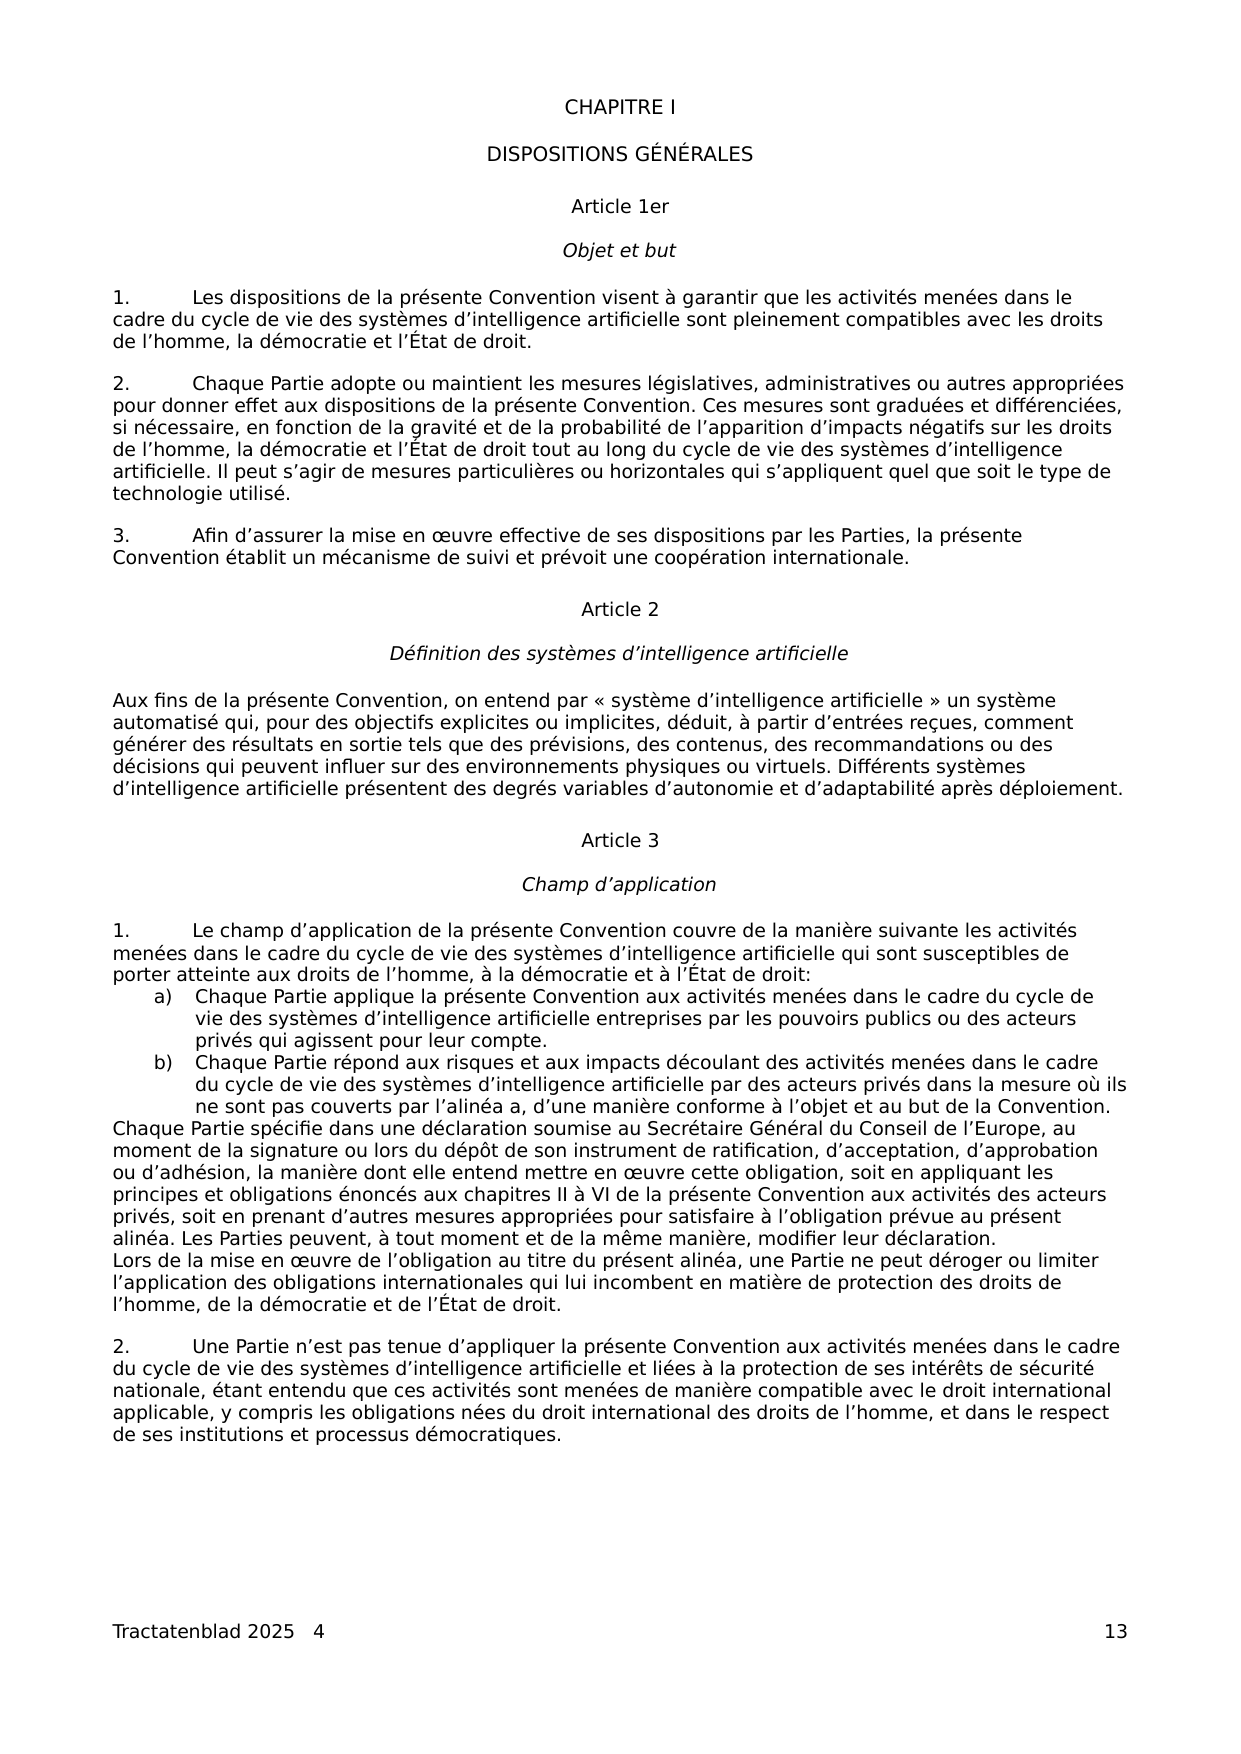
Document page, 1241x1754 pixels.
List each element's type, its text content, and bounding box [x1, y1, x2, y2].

subtitle CHAPITRE I DISPOSITIONS GÉNÉRALES [112, 96, 1128, 166]
subtitle Article 3 Champ d’application [112, 829, 1128, 895]
subtitle Article 2 Définition des systèmes d’intelligence artificielle [112, 599, 1128, 664]
text 3. Afin d’assurer la mise en œuvre effective de ses dispositions par les Parties, la présente Convention établit un mécanisme de suivi et prévoit une coopération internationale. [112, 525, 1128, 569]
text Lors de la mise en œuvre de l’obligation au titre du présent alinéa, une Partie ne peut déroger ou limiter l’application des obligations internationales qui lui incombent en matière de protection des droits de l’homme, de la démocratie et de l’État de droit. [112, 1250, 1128, 1316]
text 1. Les dispositions de la présente Convention visent à garantir que les activités menées dans le cadre du cycle de vie des systèmes d’intelligence artificielle sont pleinement compatibles avec les droits de l’homme, la démocratie et l’État de droit. [112, 287, 1128, 353]
text 2. Chaque Partie adopte ou maintient les mesures législatives, administratives ou autres appropriées pour donner effet aux dispositions de la présente Convention. Ces mesures sont graduées et différenciées, si nécessaire, en fonction de la gravité et de la probabilité de l’apparition d’impacts négatifs sur les droits de l’homme, la démocratie et l’État de droit tout au long du cycle de vie des systèmes d’intelligence artificielle. Il peut s’agir de mesures particulières ou horizontales qui s’appliquent quel que soit le type de technologie utilisé. [112, 373, 1128, 505]
text Aux fins de la présente Convention, on entend par « système d’intelligence artificielle » un système automatisé qui, pour des objectifs explicites ou implicites, déduit, à partir d’entrées reçues, comment générer des résultats en sortie tels que des prévisions, des contenus, des recommandations ou des décisions qui peuvent influer sur des environnements physiques ou virtuels. Différents systèmes d’intelligence artificielle présentent des degrés variables d’autonomie et d’adaptabilité après déploiement. [112, 689, 1128, 799]
text a) Chaque Partie applique la présente Convention aux activités menées dans le cadre du cycle de vie des systèmes d’intelligence artificielle entreprises par les pouvoirs publics ou des acteurs privés qui agissent pour leur compte. [153, 986, 1128, 1052]
text Chaque Partie spécifie dans une déclaration soumise au Secrétaire Général du Conseil de l’Europe, au moment de la signature ou lors du dépôt de son instrument de ratification, d’acceptation, d’approbation ou d’adhésion, la manière dont elle entend mettre en œuvre cette obligation, soit en appliquant les principes et obligations énoncés aux chapitres II à VI de la présente Convention aux activités des acteurs privés, soit en prenant d’autres mesures appropriées pour satisfaire à l’obligation prévue au présent alinéa. Les Parties peuvent, à tout moment et de la même manière, modifier leur déclaration. [112, 1118, 1128, 1250]
subtitle Article 1er Objet et but [112, 196, 1128, 262]
text 1. Le champ d’application de la présente Convention couvre de la manière suivante les activités menées dans le cadre du cycle de vie des systèmes d’intelligence artificielle qui sont susceptibles de porter atteinte aux droits de l’homme, à la démocratie et à l’État de droit: [112, 920, 1128, 986]
text 2. Une Partie n’est pas tenue d’appliquer la présente Convention aux activités menées dans le cadre du cycle de vie des systèmes d’intelligence artificielle et liées à la protection de ses intérêts de sécurité nationale, étant entendu que ces activités sont menées de manière compatible avec le droit international applicable, y compris les obligations nées du droit international des droits de l’homme, et dans le respect de ses institutions et processus démocratiques. [112, 1336, 1128, 1446]
text b) Chaque Partie répond aux risques et aux impacts découlant des activités menées dans le cadre du cycle de vie des systèmes d’intelligence artificielle par des acteurs privés dans la mesure où ils ne sont pas couverts par l’alinéa a, d’une manière conforme à l’objet et au but de la Convention. [153, 1052, 1128, 1118]
